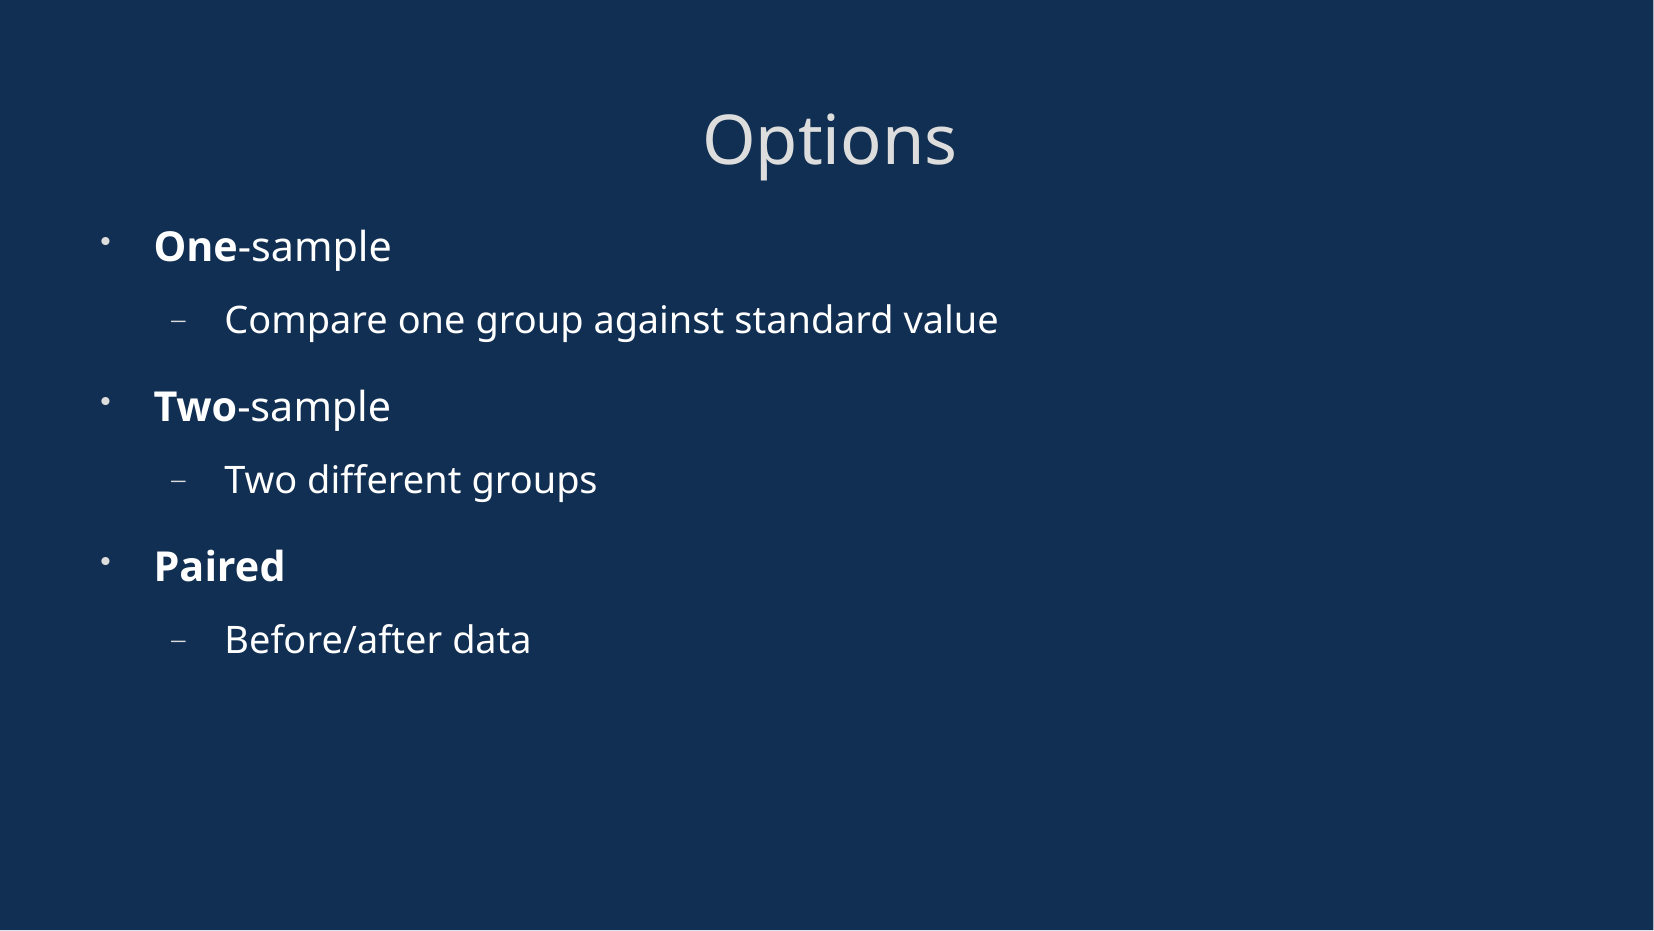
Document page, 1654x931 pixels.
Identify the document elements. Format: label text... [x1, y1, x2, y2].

list One-sample Compare one group against standard value Two-sample Two different groups Paired Before/after data [82, 217, 1571, 758]
title Options [97, 56, 1563, 217]
